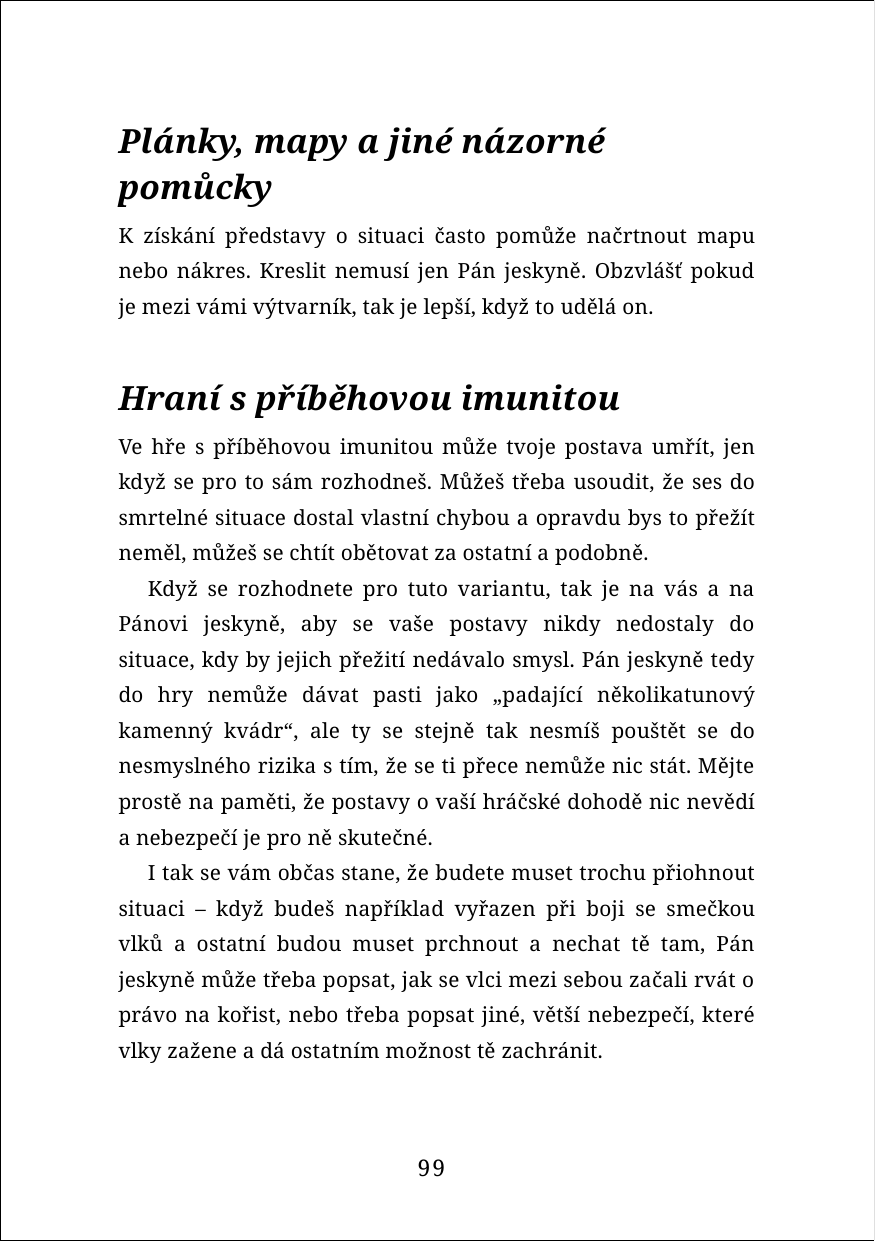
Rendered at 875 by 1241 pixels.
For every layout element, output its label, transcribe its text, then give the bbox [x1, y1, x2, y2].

text K získání představy o situaci často pomůže načrtnout mapu nebo nákres. Kreslit nemusí jen Pán jeskyně. Obzvlášť pokud je mezi vámi výtvarník, tak je lepší, když to udělá on. [118, 221, 756, 320]
subtitle Plánky, mapy a jiné názorné pomůcky [118, 118, 756, 209]
text Ve hře s příběhovou imunitou může tvoje postava umřít, jen když se pro to sám rozhodneš. Můžeš třeba usoudit, že ses do smrtelné situace dostal vlastní chybou a opravdu bys to přežít neměl, můžeš se chtít obětovat za ostatní a podobně. Když se rozhodnete pro tuto variantu, tak je na vás a na Pánovi jeskyně, aby se vaše postavy nikdy nedostaly do situace, kdy by jejich přežití nedávalo smysl. Pán jeskyně tedy do hry nemůže dávat pasti jako „padající několikatunový kamenný kvádr“, ale ty se stejně tak nesmíš pouštět se do nesmyslného rizika s tím, že se ti přece nemůže nic stát. Mějte prostě na paměti, že postavy o vaší hráčské dohodě nic nevědí a nebezpečí je pro ně skutečné. I tak se vám občas stane, že budete muset trochu přiohnout situaci – když budeš například vyřazen při boji se smečkou vlků a ostatní budou muset prchnout a nechat tě tam, Pán jeskyně může třeba popsat, jak se vlci mezi sebou začali rvát o právo na kořist, nebo třeba popsat jiné, větší nebezpečí, které vlky zažene a dá ostatním možnost tě zachránit. [118, 432, 756, 1064]
subtitle Hraní s příběhovou imunitou [118, 375, 756, 420]
